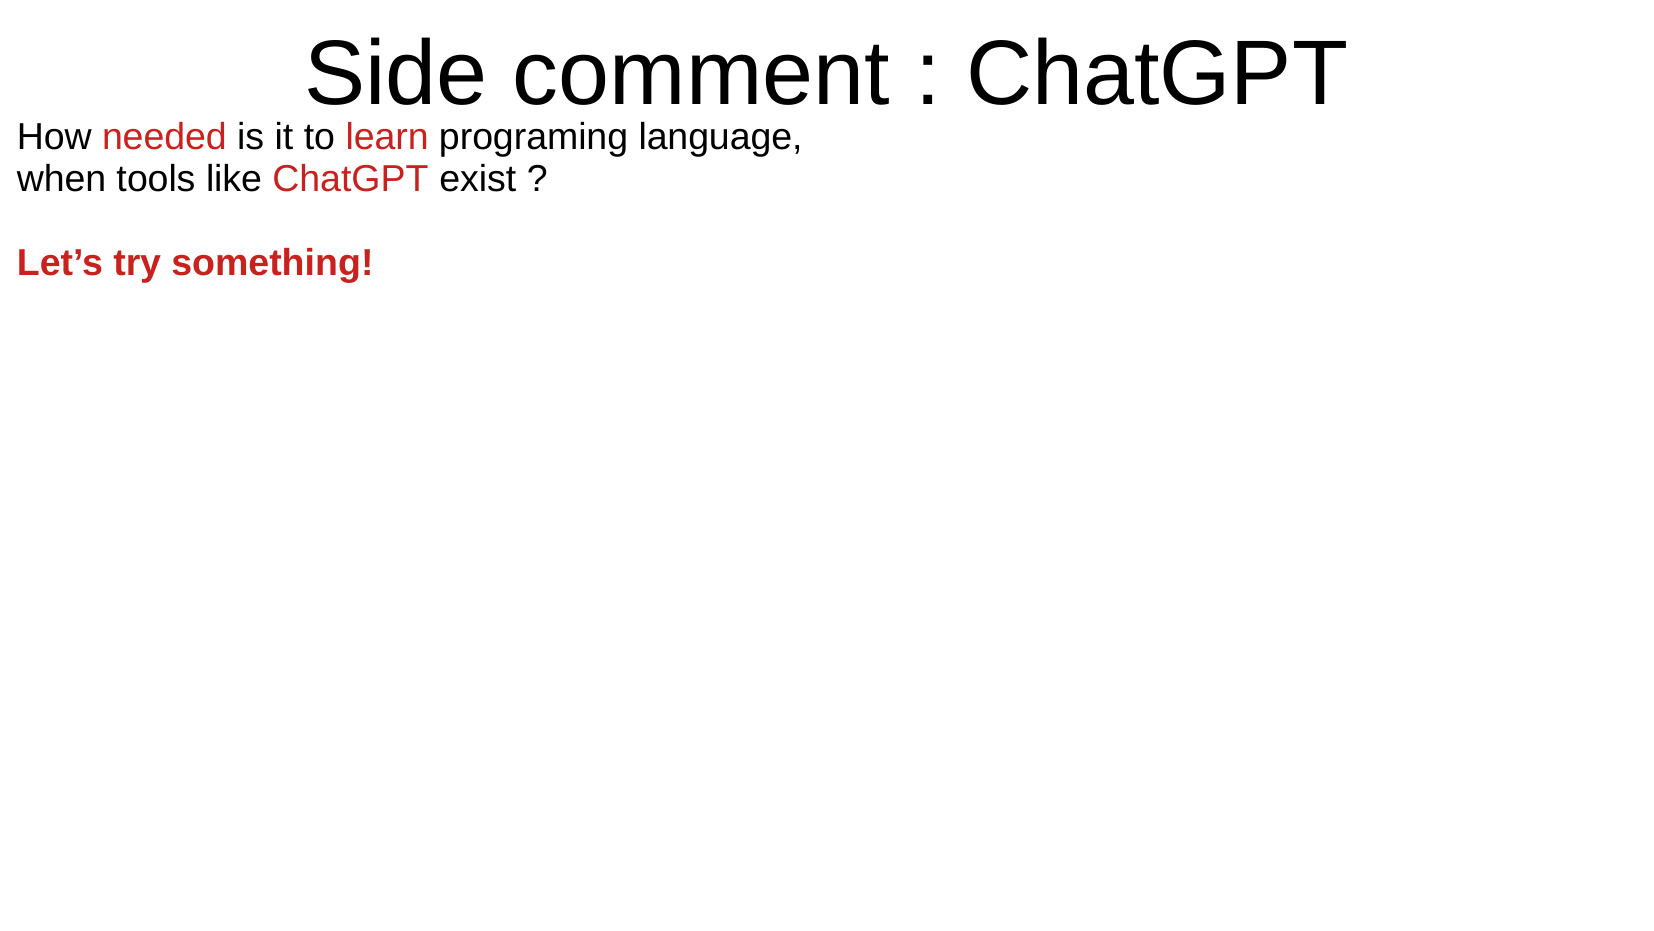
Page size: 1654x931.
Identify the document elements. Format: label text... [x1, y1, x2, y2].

title Side comment : ChatGPT [82, 0, 1571, 151]
text_box How needed is it to learn programing language, when tools like ChatGPT exist ? Let’s try something! [2, 108, 863, 292]
